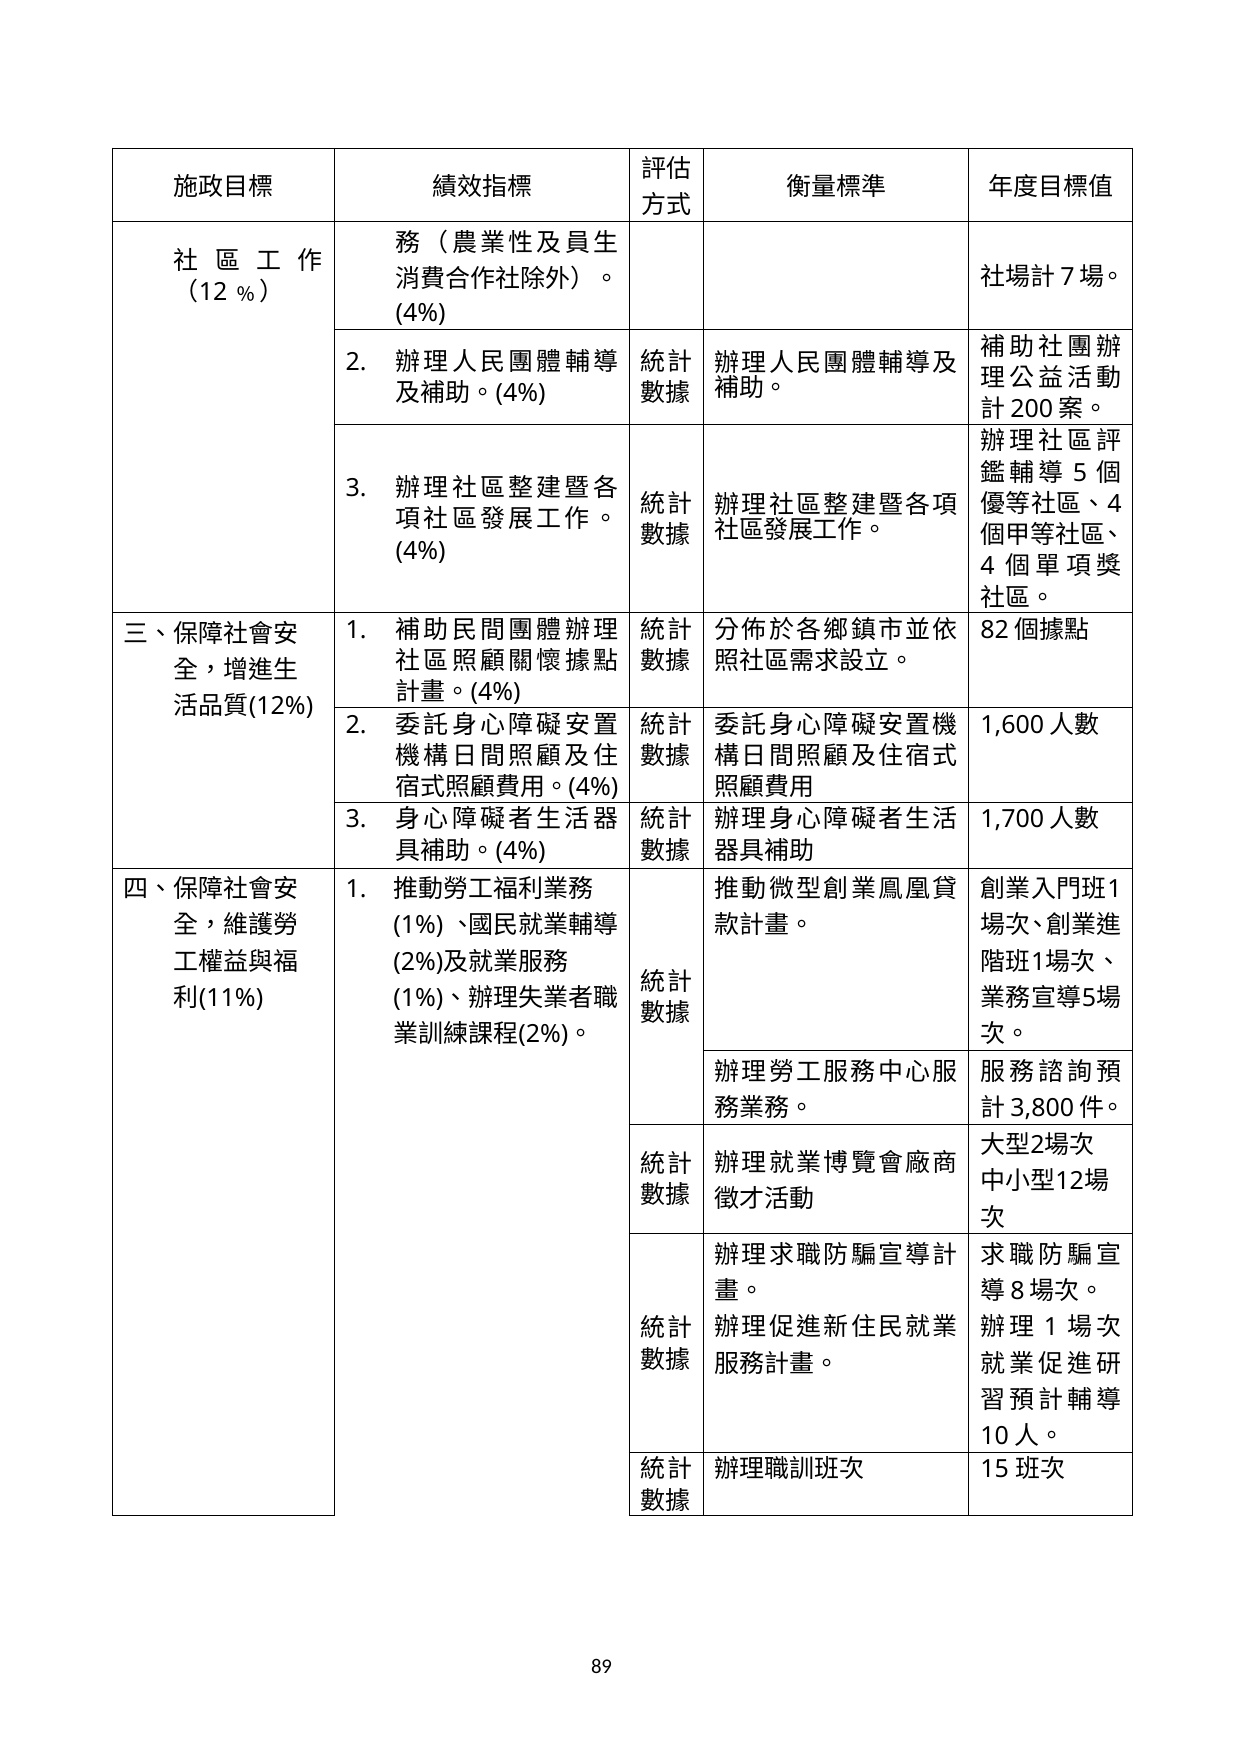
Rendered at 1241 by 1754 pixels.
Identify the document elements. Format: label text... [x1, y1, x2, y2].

table_cell 統計數據 [630, 803, 703, 868]
table_cell [113, 329, 334, 612]
table_cell 統計數據 [630, 869, 703, 1123]
table_cell 辦理勞工服務中心服務業務。 [704, 1051, 968, 1123]
table_cell 辦理人民團體輔導及補助。 [704, 330, 968, 424]
table_header 施政目標 [113, 149, 334, 221]
table_cell 統計數據 [630, 708, 703, 802]
table_cell 辦理社區評鑑輔導5個優等社區、4個甲等社區、4個單項獎社區。 [969, 425, 1132, 612]
table_header 績效指標 [335, 149, 629, 221]
table_cell 委託身心障礙安置機構日間照顧及住宿式照顧費用 [704, 708, 968, 802]
table_cell 補助社團辦理公益活動計200案。 [969, 330, 1132, 424]
table_cell 統計數據 [630, 1234, 703, 1452]
table_cell 身心障礙者生活器具補助。(4%) [335, 803, 629, 868]
table_cell 統計數據 [630, 330, 703, 424]
table_cell 辦理社區整建暨各項社區發展工作。 [704, 425, 968, 612]
table_cell 推動勞工福利業務 (1%) 、國民就業輔導(2%)及就業服務(1%)、辦理失業者職業訓練課程(2%)。 [335, 869, 629, 1515]
table_header 年度目標值 [969, 149, 1132, 221]
table_cell 辦理人民團體輔導及補助。(4%) [335, 330, 629, 424]
table_cell 辦理職訓班次 [704, 1453, 968, 1515]
table_cell 社區工作（12 ﹪） [113, 222, 334, 329]
table_cell 統計數據 [630, 425, 703, 612]
table_cell 求職防騙宣導8場次。 辦理1場次就業促進研習預計輔導10人。 [969, 1234, 1132, 1452]
table_cell 辦理求職防騙宣導計畫。 辦理促進新住民就業服務計畫。 [704, 1234, 968, 1452]
table_cell 補助民間團體辦理社區照顧關懷據點計畫。(4%) [335, 613, 629, 707]
table_cell 辦理身心障礙者生活器具補助 [704, 803, 968, 868]
table_cell 大型2場次 中小型12場次 [969, 1125, 1132, 1233]
table_cell 服務諮詢預計3,800件。 [969, 1051, 1132, 1123]
table_cell 三、保障社會安全，增進生活品質(12%) [113, 613, 334, 868]
table_cell 務（農業性及員生消費合作社除外）。(4%) [335, 222, 629, 329]
table_cell 四、保障社會安全，維護勞工權益與福利(11%) [113, 869, 334, 1515]
table_cell 統計數據 [630, 613, 703, 707]
table_cell [630, 222, 703, 329]
table_cell 創業入門班1場次、創業進階班1場次、業務宣導5場次。 [969, 869, 1132, 1050]
table_header 衡量標準 [704, 149, 968, 221]
table_cell 1,600人數 [969, 708, 1132, 802]
table_cell 推動微型創業鳯凰貸款計畫。 [704, 869, 968, 1050]
table_cell 委託身心障礙安置機構日間照顧及住宿式照顧費用。(4%) [335, 708, 629, 802]
table_header 評估方式 [630, 149, 703, 221]
table_cell 82個據點 [969, 613, 1132, 707]
table_cell 1,700人數 [969, 803, 1132, 868]
table_cell 分佈於各鄉鎮市並依照社區需求設立。 [704, 613, 968, 707]
table_cell [704, 222, 968, 329]
table_cell 15 班次 [969, 1453, 1132, 1515]
table_cell 辦理就業博覽會廠商徵才活動 [704, 1125, 968, 1233]
table_cell 辦理社區整建暨各項社區發展工作。(4%) [335, 425, 629, 612]
table_cell 統計數據 [630, 1125, 703, 1233]
table_cell 統計數據 [630, 1453, 703, 1515]
table_cell 社場計7場。 [969, 222, 1132, 329]
